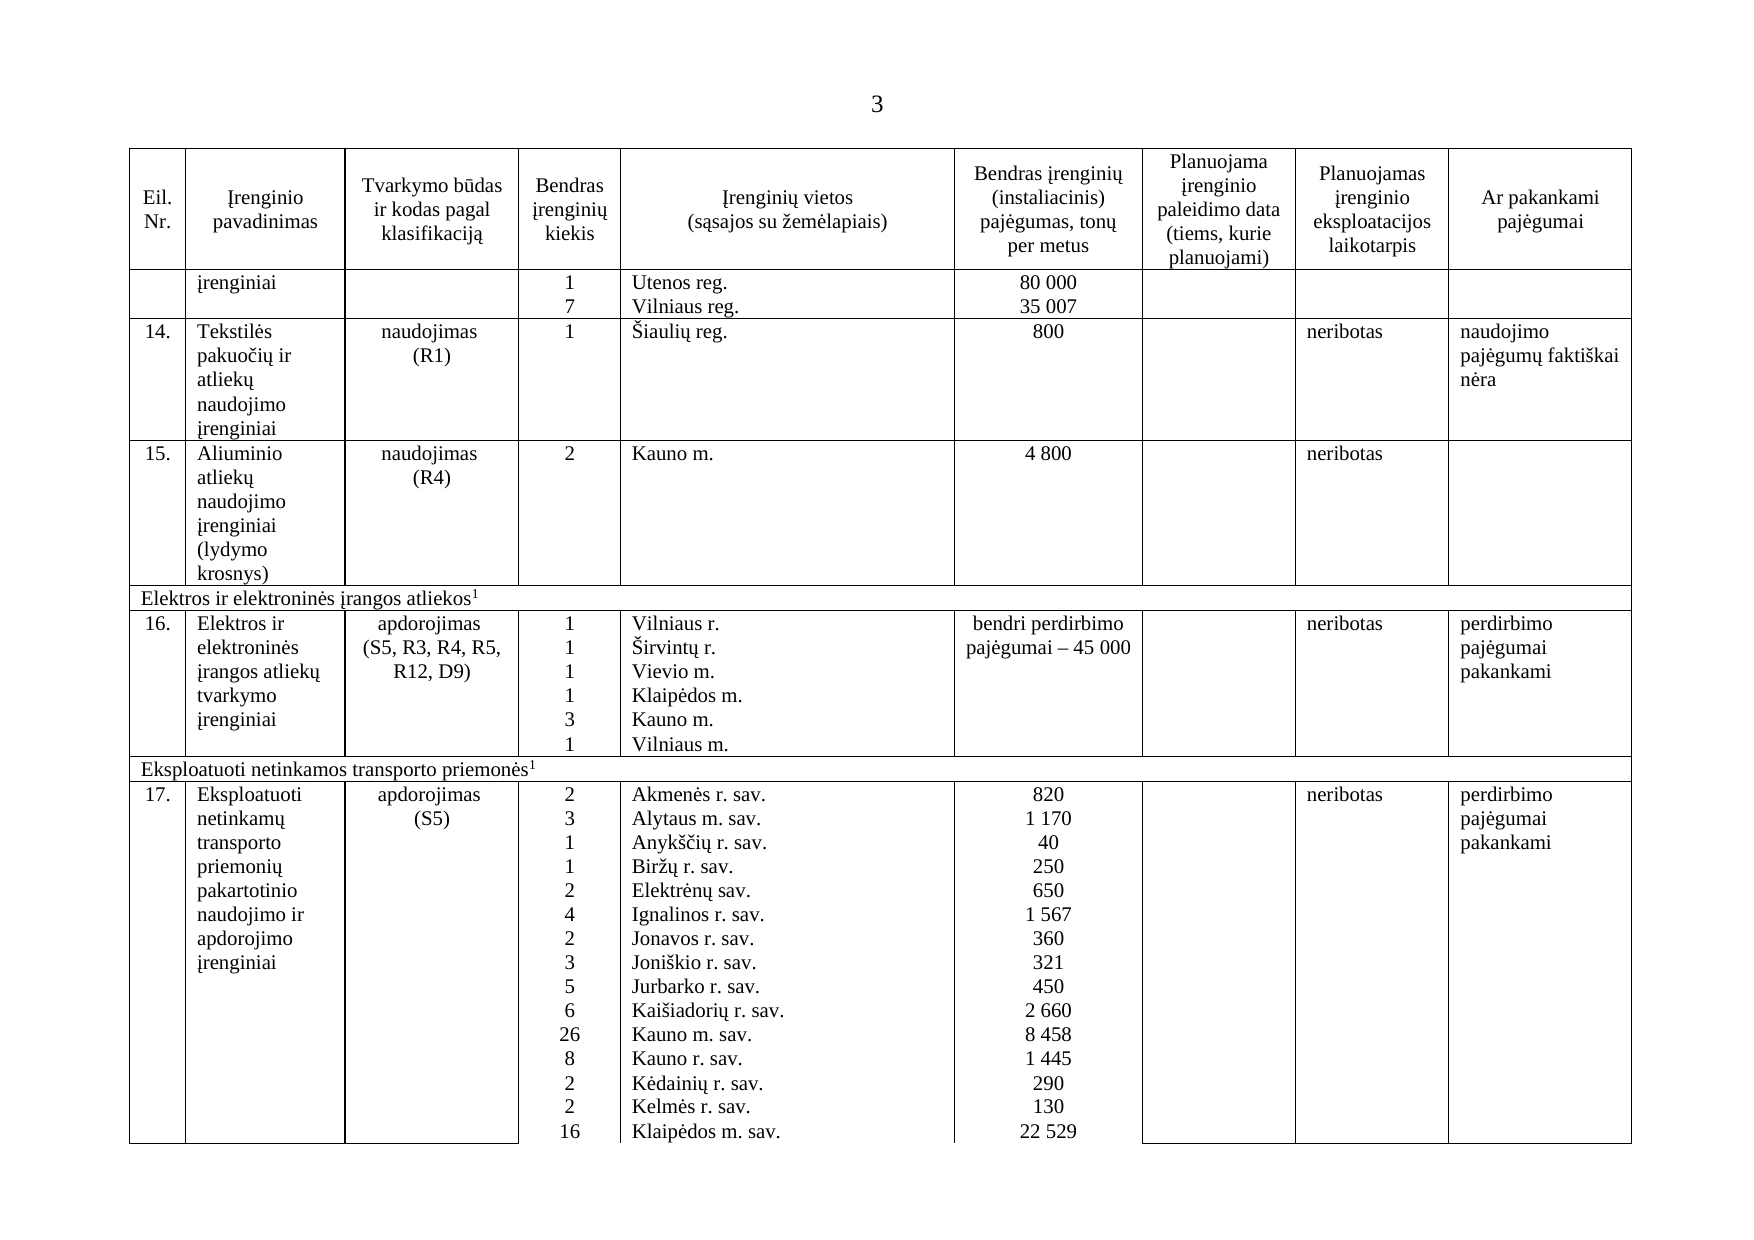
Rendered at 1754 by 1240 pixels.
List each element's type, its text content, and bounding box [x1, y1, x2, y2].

table_cell apdorojimas (S5) [346, 782, 518, 1143]
table_cell Eksploatuoti netinkamų transporto priemonių pakartotinio naudojimo ir apdorojimo įrenginiai [186, 782, 344, 1143]
table_cell 1 1 1 1 3 1 [519, 611, 620, 756]
table_cell Eksploatuoti netinkamos transporto priemonės1 [130, 757, 1631, 781]
table_cell neribotas [1296, 319, 1448, 439]
table_header Planuojama įrenginio paleidimo data (tiems, kurie planuojami) [1143, 149, 1295, 269]
table_cell Vilniaus r. Širvintų r. Vievio m. Klaipėdos m. Kauno m. Vilniaus m. [621, 611, 954, 756]
table_cell [1449, 270, 1631, 318]
table_cell [1143, 319, 1295, 439]
table_cell 17. [130, 782, 185, 1143]
table_cell [1143, 441, 1295, 585]
table_cell įrenginiai [186, 270, 344, 318]
table_header Bendras įrenginių (instaliacinis) pajėgumas, tonų per metus [955, 149, 1142, 269]
table_cell [1143, 270, 1295, 318]
table_cell perdirbimo pajėgumai pakankami [1449, 611, 1631, 756]
table_cell Akmenės r. sav. Alytaus m. sav. Anykščių r. sav. Biržų r. sav. Elektrėnų sav. Ignalinos r. sav. Jonavos r. sav. Joniškio r. sav. Jurbarko r. sav. Kaišiadorių r. sav. Kauno m. sav. Kauno r. sav. Kėdainių r. sav. Kelmės r. sav. Klaipėdos m. sav. [621, 782, 954, 1143]
table_cell 2 3 1 1 2 4 2 3 5 6 26 8 2 2 16 [519, 782, 620, 1143]
table_cell [1296, 270, 1448, 318]
table_cell [130, 270, 185, 318]
table_header Eil.Nr. [130, 149, 185, 269]
table_header Įrenginio pavadinimas [186, 149, 344, 269]
table_cell Aliuminio atliekų naudojimo įrenginiai (lydymo krosnys) [186, 441, 344, 585]
table_cell naudojimas (R1) [346, 319, 518, 439]
table_cell 800 [955, 319, 1142, 439]
table_cell 14. [130, 319, 185, 439]
table_cell 16. [130, 611, 185, 756]
table_cell 15. [130, 441, 185, 585]
table_header Įrenginių vietos (sąsajos su žemėlapiais) [621, 149, 954, 269]
table_cell naudojimo pajėgumų faktiškai nėra [1449, 319, 1631, 439]
table_cell [1143, 611, 1295, 756]
table_cell neribotas [1296, 611, 1448, 756]
table_cell bendri perdirbimo pajėgumai – 45 000 [955, 611, 1142, 756]
table_cell 2 [519, 441, 620, 585]
table_cell naudojimas (R4) [346, 441, 518, 585]
table_cell [1143, 782, 1295, 1143]
table_header Planuojamas įrenginio eksploatacijos laikotarpis [1296, 149, 1448, 269]
table_cell neribotas [1296, 441, 1448, 585]
table_cell Šiaulių reg. [621, 319, 954, 439]
table_cell apdorojimas (S5, R3, R4, R5, R12, D9) [346, 611, 518, 756]
table_cell 80 000 35 007 [955, 270, 1142, 318]
table_cell perdirbimo pajėgumai pakankami [1449, 782, 1631, 1143]
table_cell 1 [519, 319, 620, 439]
table_cell Elektros ir elektroninės įrangos atliekų tvarkymo įrenginiai [186, 611, 344, 756]
table_cell neribotas [1296, 782, 1448, 1143]
table_cell Kauno m. [621, 441, 954, 585]
table_cell [346, 270, 518, 318]
table_cell [1449, 441, 1631, 585]
table_cell 820 1 170 40 250 650 1 567 360 321 450 2 660 8 458 1 445 290 130 22 529 [955, 782, 1142, 1143]
table_cell 1 7 [519, 270, 620, 318]
table_cell Tekstilės pakuočių ir atliekų naudojimo įrenginiai [186, 319, 344, 439]
table_header Tvarkymo būdas ir kodas pagal klasifikaciją [346, 149, 518, 269]
table_cell Utenos reg. Vilniaus reg. [621, 270, 954, 318]
table_cell Elektros ir elektroninės įrangos atliekos1 [130, 586, 1631, 610]
table_cell 4 800 [955, 441, 1142, 585]
table_header Ar pakankami pajėgumai [1449, 149, 1631, 269]
table_header Bendras įrenginių kiekis [519, 149, 620, 269]
